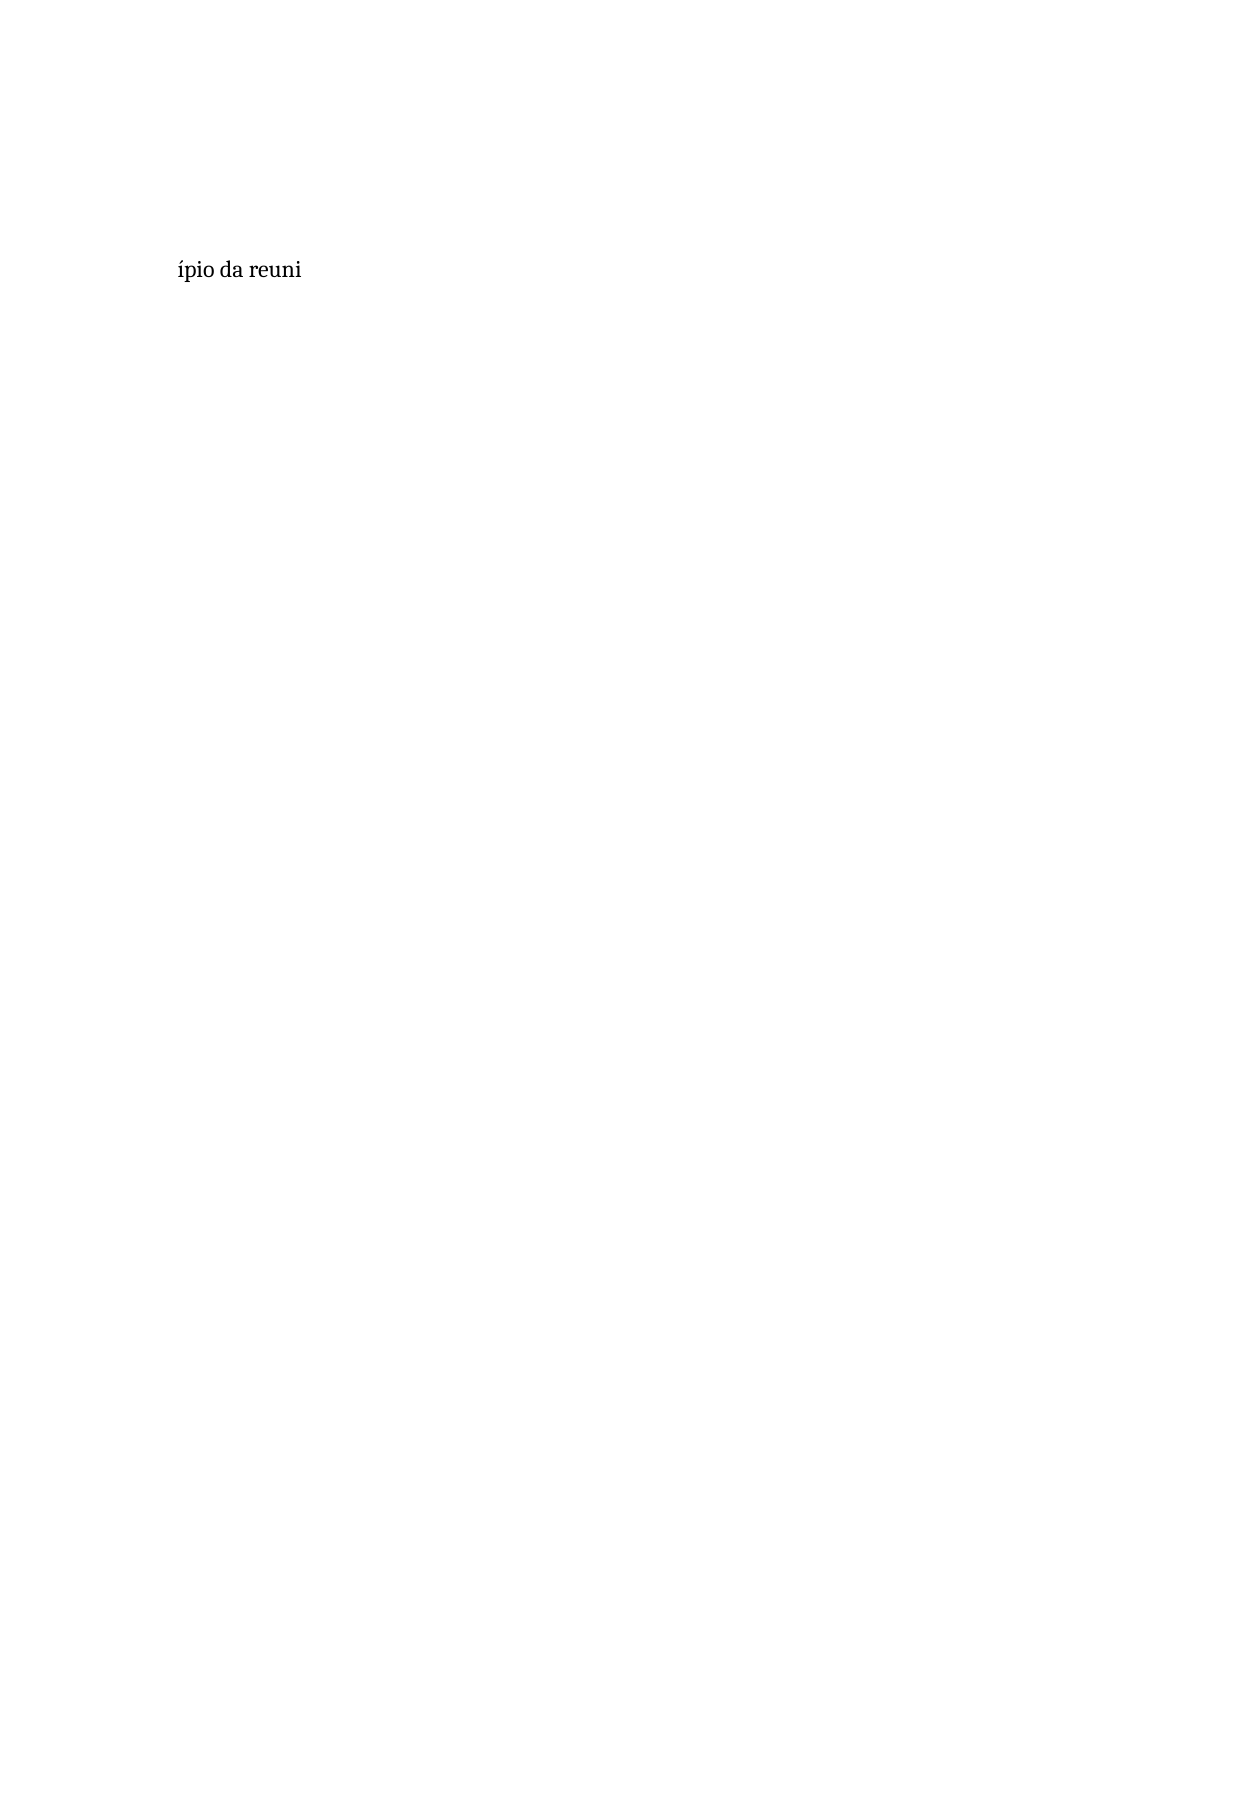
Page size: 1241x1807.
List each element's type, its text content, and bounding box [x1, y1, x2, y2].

text ípio da reuni [177, 255, 1068, 283]
